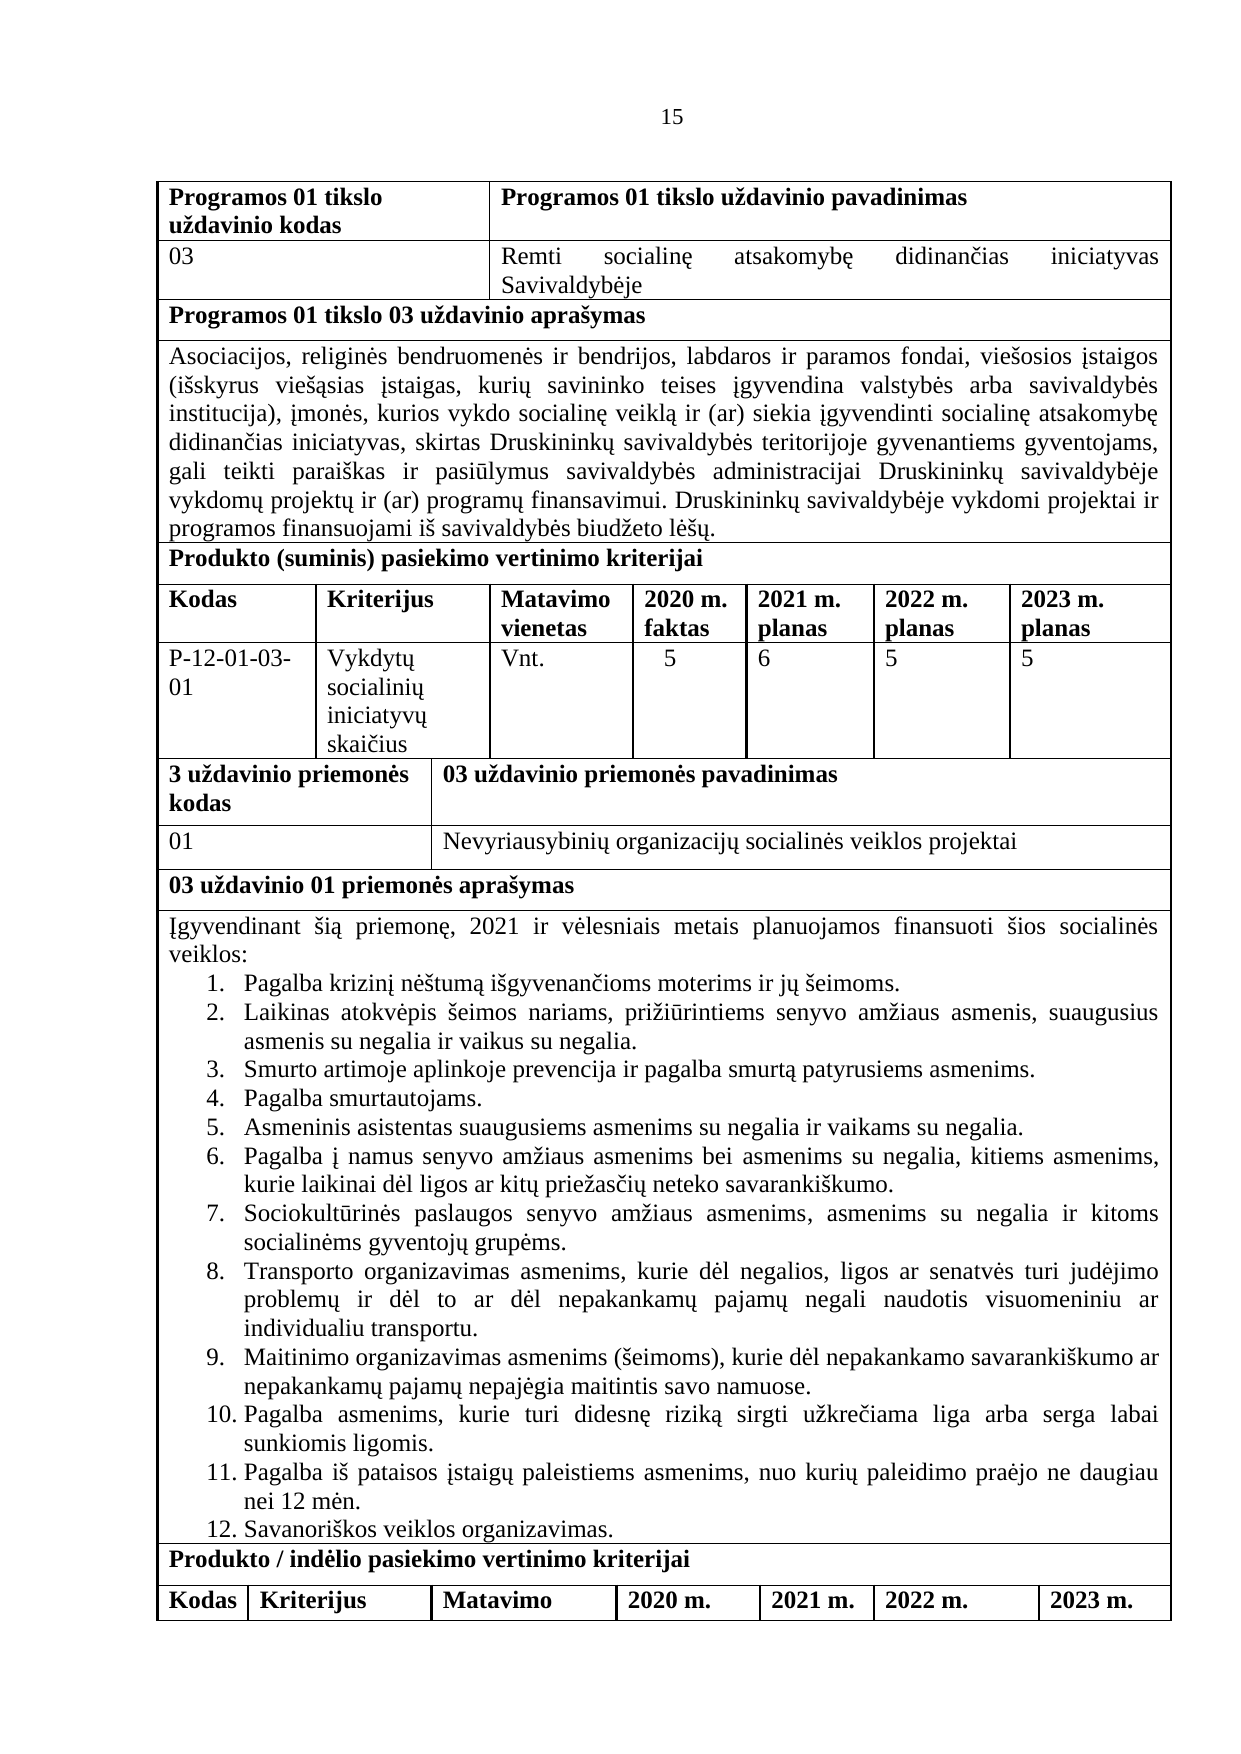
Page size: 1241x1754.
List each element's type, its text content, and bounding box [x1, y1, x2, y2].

table_cell Produkto / indėlio pasiekimo vertinimo kriterijai [159, 1544, 1170, 1584]
table_cell [1172, 340, 1178, 542]
table_cell Asociacijos, religinės bendruomenės ir bendrijos, labdaros ir paramos fondai, viešosios įstaigos (išskyrus viešąsias įstaigas, kurių savininko teises įgyvendina valstybės arba savivaldybės institucija), įmonės, kurios vykdo socialinę veiklą ir (ar) siekia įgyvendinti socialinę atsakomybę didinančias iniciatyvas, skirtas Druskininkų savivaldybės teritorijoje gyvenantiems gyventojams, gali teikti paraiškas ir pasiūlymus savivaldybės administracijai Druskininkų savivaldybėje vykdomų projektų ir (ar) programų finansavimui. Druskininkų savivaldybėje vykdomi projektai ir programos finansuojami iš savivaldybės biudžeto lėšų. [159, 341, 1170, 542]
table_cell 2020 m. faktas [634, 585, 745, 642]
table_cell Matavimo vienetas [491, 585, 632, 642]
table_cell Programos 01 tikslo uždavinio kodas [159, 182, 489, 240]
table_cell [1172, 181, 1178, 240]
table_cell 2021 m. planas [748, 585, 873, 642]
table_cell 01 [159, 826, 431, 869]
table_cell [1172, 642, 1178, 758]
table_cell 5 [634, 643, 745, 758]
table_cell [1172, 584, 1178, 642]
table_cell Kriterijus [249, 1586, 430, 1620]
table_cell Produkto (suminis) pasiekimo vertinimo kriterijai [159, 543, 1170, 583]
table_cell Programos 01 tikslo 03 uždavinio aprašymas [159, 300, 1170, 340]
table_cell 2022 m. [875, 1586, 1038, 1620]
table_cell 2023 m. planas [1011, 585, 1170, 642]
table_cell 6 [748, 643, 873, 758]
table_cell [1172, 299, 1178, 340]
table_cell Kodas [159, 585, 315, 642]
table_cell [1172, 825, 1178, 869]
table_cell [1172, 542, 1178, 583]
table_cell Programos 01 tikslo uždavinio pavadinimas [490, 182, 1170, 240]
table_cell Kriterijus [317, 585, 489, 642]
table_cell [1172, 1585, 1178, 1620]
table_cell 2022 m. planas [875, 585, 1009, 642]
table_cell 2020 m. [618, 1586, 759, 1620]
table_cell P-12-01-03-01 [159, 643, 315, 758]
table_cell [1172, 758, 1178, 825]
table_cell [1172, 240, 1178, 299]
table_cell Įgyvendinant šią priemonę, 2021 ir vėlesniais metais planuojamos finansuoti šios socialinės veiklos: 1. Pagalba krizinį nėštumą išgyvenančioms moterims ir jų šeimoms. 2. Laikinas atokvėpis šeimos nariams, prižiūrintiems senyvo amžiaus asmenis, suaugusius asmenis su negalia ir vaikus su negalia. 3. Smurto artimoje aplinkoje prevencija ir pagalba smurtą patyrusiems asmenims. 4. Pagalba smurtautojams. 5. Asmeninis asistentas suaugusiems asmenims su negalia ir vaikams su negalia. 6. Pagalba į namus senyvo amžiaus asmenims bei asmenims su negalia, kitiems asmenims, kurie laikinai dėl ligos ar kitų priežasčių neteko savarankiškumo. 7. Sociokultūrinės paslaugos senyvo amžiaus asmenims, asmenims su negalia ir kitoms socialinėms gyventojų grupėms. 8. Transporto organizavimas asmenims, kurie dėl negalios, ligos ar senatvės turi judėjimo problemų ir dėl to ar dėl nepakankamų pajamų negali naudotis visuomeniniu ar individualiu transportu. 9. Maitinimo organizavimas asmenims (šeimoms), kurie dėl nepakankamo savarankiškumo ar nepakankamų pajamų nepajėgia maitintis savo namuose. 10. Pagalba asmenims, kurie turi didesnę riziką sirgti užkrečiama liga arba serga labai sunkiomis ligomis. 11. Pagalba iš pataisos įstaigų paleistiems asmenims, nuo kurių paleidimo praėjo ne daugiau nei 12 mėn. 12. Savanoriškos veiklos organizavimas. [159, 911, 1170, 1543]
table_cell Vnt. [491, 643, 632, 758]
table_cell 03 uždavinio 01 priemonės aprašymas [159, 870, 1170, 910]
table_cell 5 [875, 643, 1009, 758]
table_cell Remti socialinę atsakomybę didinančias iniciatyvas Savivaldybėje [490, 241, 1170, 299]
table_cell [1172, 869, 1178, 910]
table_cell Kodas [159, 1586, 247, 1620]
table_cell 3 uždavinio priemonės kodas [159, 759, 431, 825]
table_cell 5 [1011, 643, 1170, 758]
table_cell 2023 m. [1040, 1586, 1170, 1620]
table_cell [1172, 910, 1178, 1543]
table_cell 03 uždavinio priemonės pavadinimas [432, 759, 1170, 825]
table_cell Vykdytų socialinių iniciatyvų skaičius [317, 643, 489, 758]
table_cell Nevyriausybinių organizacijų socialinės veiklos projektai [432, 826, 1170, 869]
table_cell 03 [159, 241, 489, 299]
table_cell Matavimo [433, 1586, 615, 1620]
table_cell 2021 m. [761, 1586, 873, 1620]
table_cell [1172, 1543, 1178, 1584]
